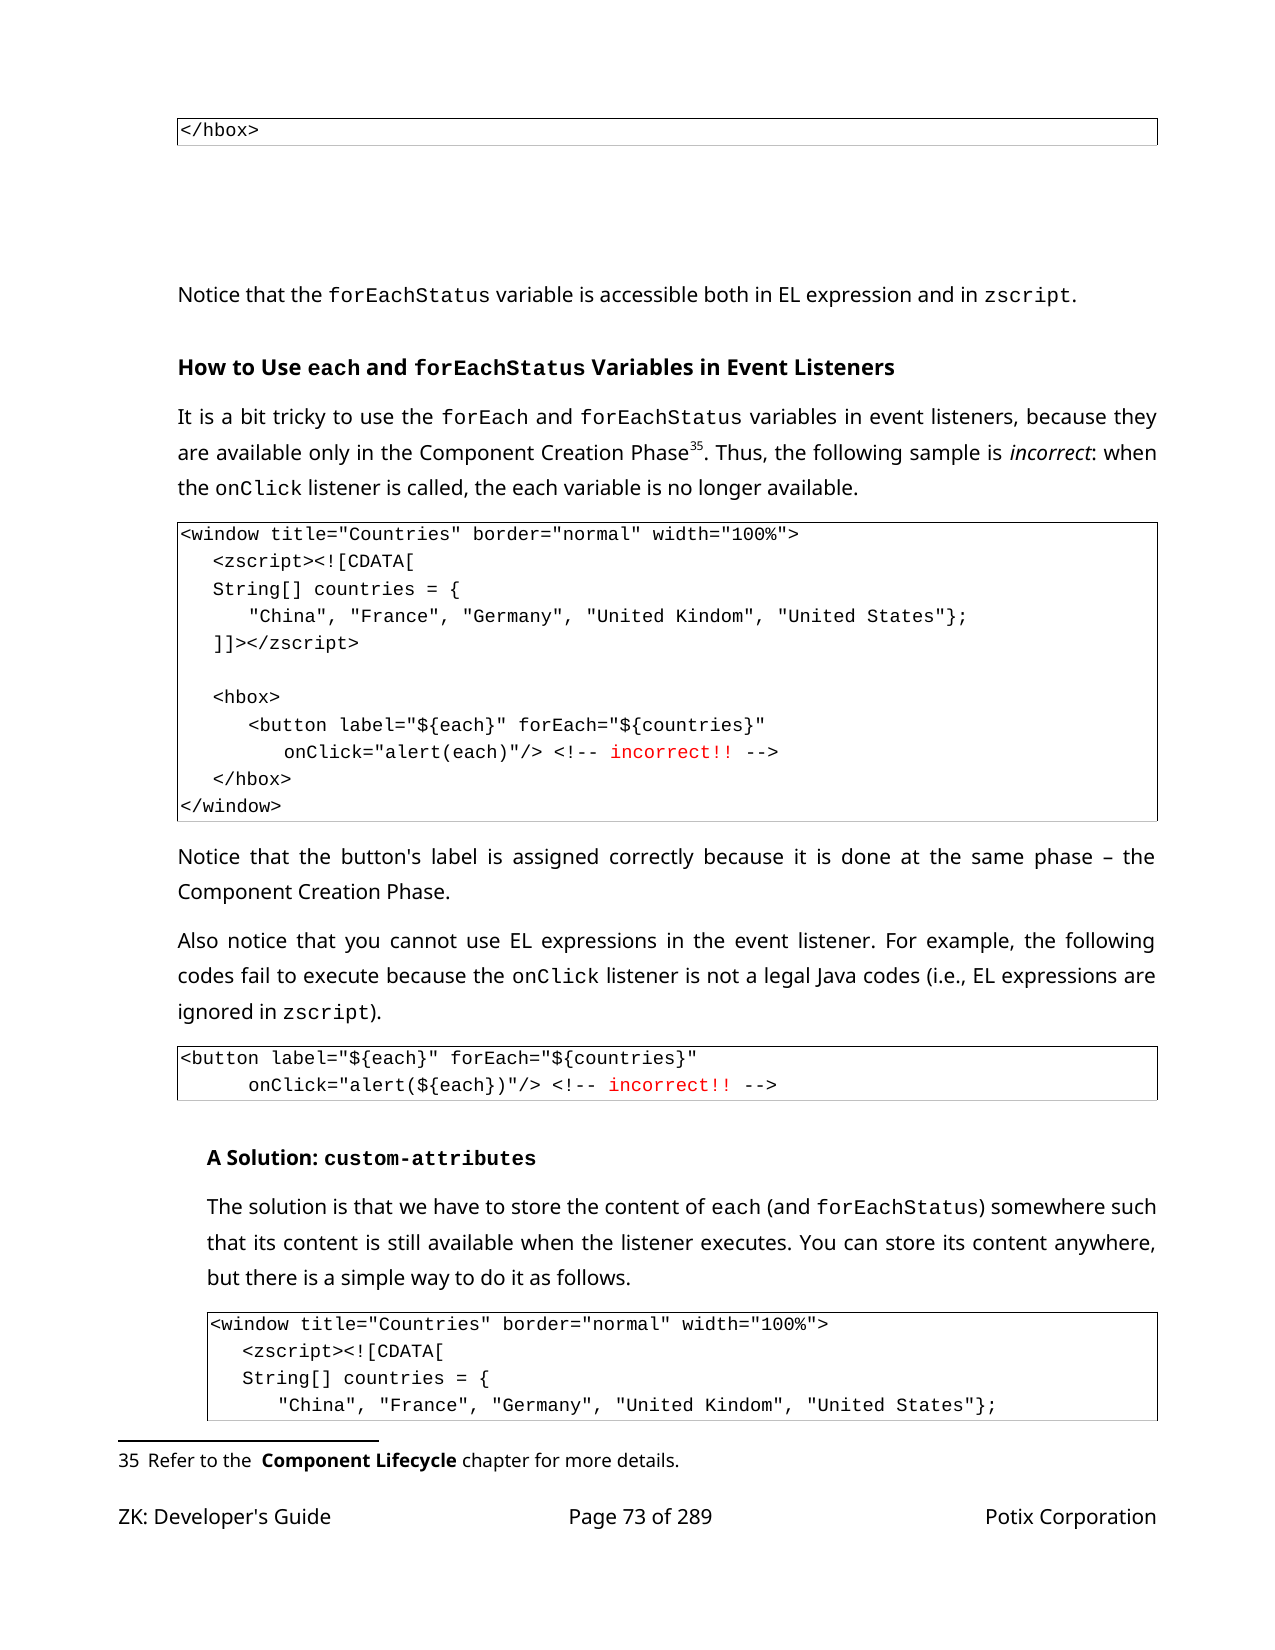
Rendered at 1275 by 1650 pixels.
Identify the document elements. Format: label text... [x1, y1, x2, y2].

text </hbox> [178, 119, 1157, 145]
text "China", "France", "Germany", "United Kindom", "United States"}; [208, 1393, 1157, 1420]
text Also notice that you cannot use EL expressions in the event listener. For example, the following codes fail to execute because the onClick listener is not a legal Java codes (i.e., EL expressions are ignored in zscript). [177, 926, 1157, 1025]
text <button label="${each}" forEach="${countries}" [178, 1047, 1157, 1070]
text <hbox> [178, 685, 1157, 709]
text onClick="alert(${each})"/> <!-- incorrect!! --> [178, 1073, 1157, 1100]
subtitle A Solution: custom-attributes [207, 1143, 1157, 1171]
text <window title="Countries" border="normal" width="100%"> [208, 1313, 1157, 1336]
text "China", "France", "Germany", "United Kindom", "United States"}; [178, 604, 1157, 628]
text <window title="Countries" border="normal" width="100%"> [178, 523, 1157, 546]
text Notice that the forEachStatus variable is accessible both in EL expression and in zscript. [177, 166, 1157, 309]
text <button label="${each}" forEach="${countries}" [178, 712, 1157, 737]
text Notice that the button's label is assigned correctly because it is done at the same phase – the Component Creation Phase. [177, 842, 1157, 905]
subtitle How to Use each and forEachStatus Variables in Event Listeners [177, 352, 1157, 382]
text <zscript><![CDATA[ [208, 1339, 1157, 1363]
text <zscript><![CDATA[ [178, 549, 1157, 574]
text String[] countries = { [208, 1366, 1157, 1390]
text onClick="alert(each)"/> <!-- incorrect!! --> [178, 740, 1157, 764]
text ]]></zscript> [178, 631, 1157, 655]
text Refer to the Component Lifecycle chapter for more details. [118, 1447, 1157, 1473]
text It is a bit tricky to use the forEach and forEachStatus variables in event listeners, because they are available only in the Component Creation Phase. Thus, the following sample is incorrect: when the onClick listener is called, the each variable is no longer available. [177, 402, 1157, 502]
text </window> [178, 794, 1157, 821]
text String[] countries = { [178, 577, 1157, 601]
text The solution is that we have to store the content of each (and forEachStatus) somewhere such that its content is still available when the listener executes. You can store its content anywhere, but there is a simple way to do it as follows. [207, 1192, 1157, 1291]
text </hbox> [178, 767, 1157, 791]
